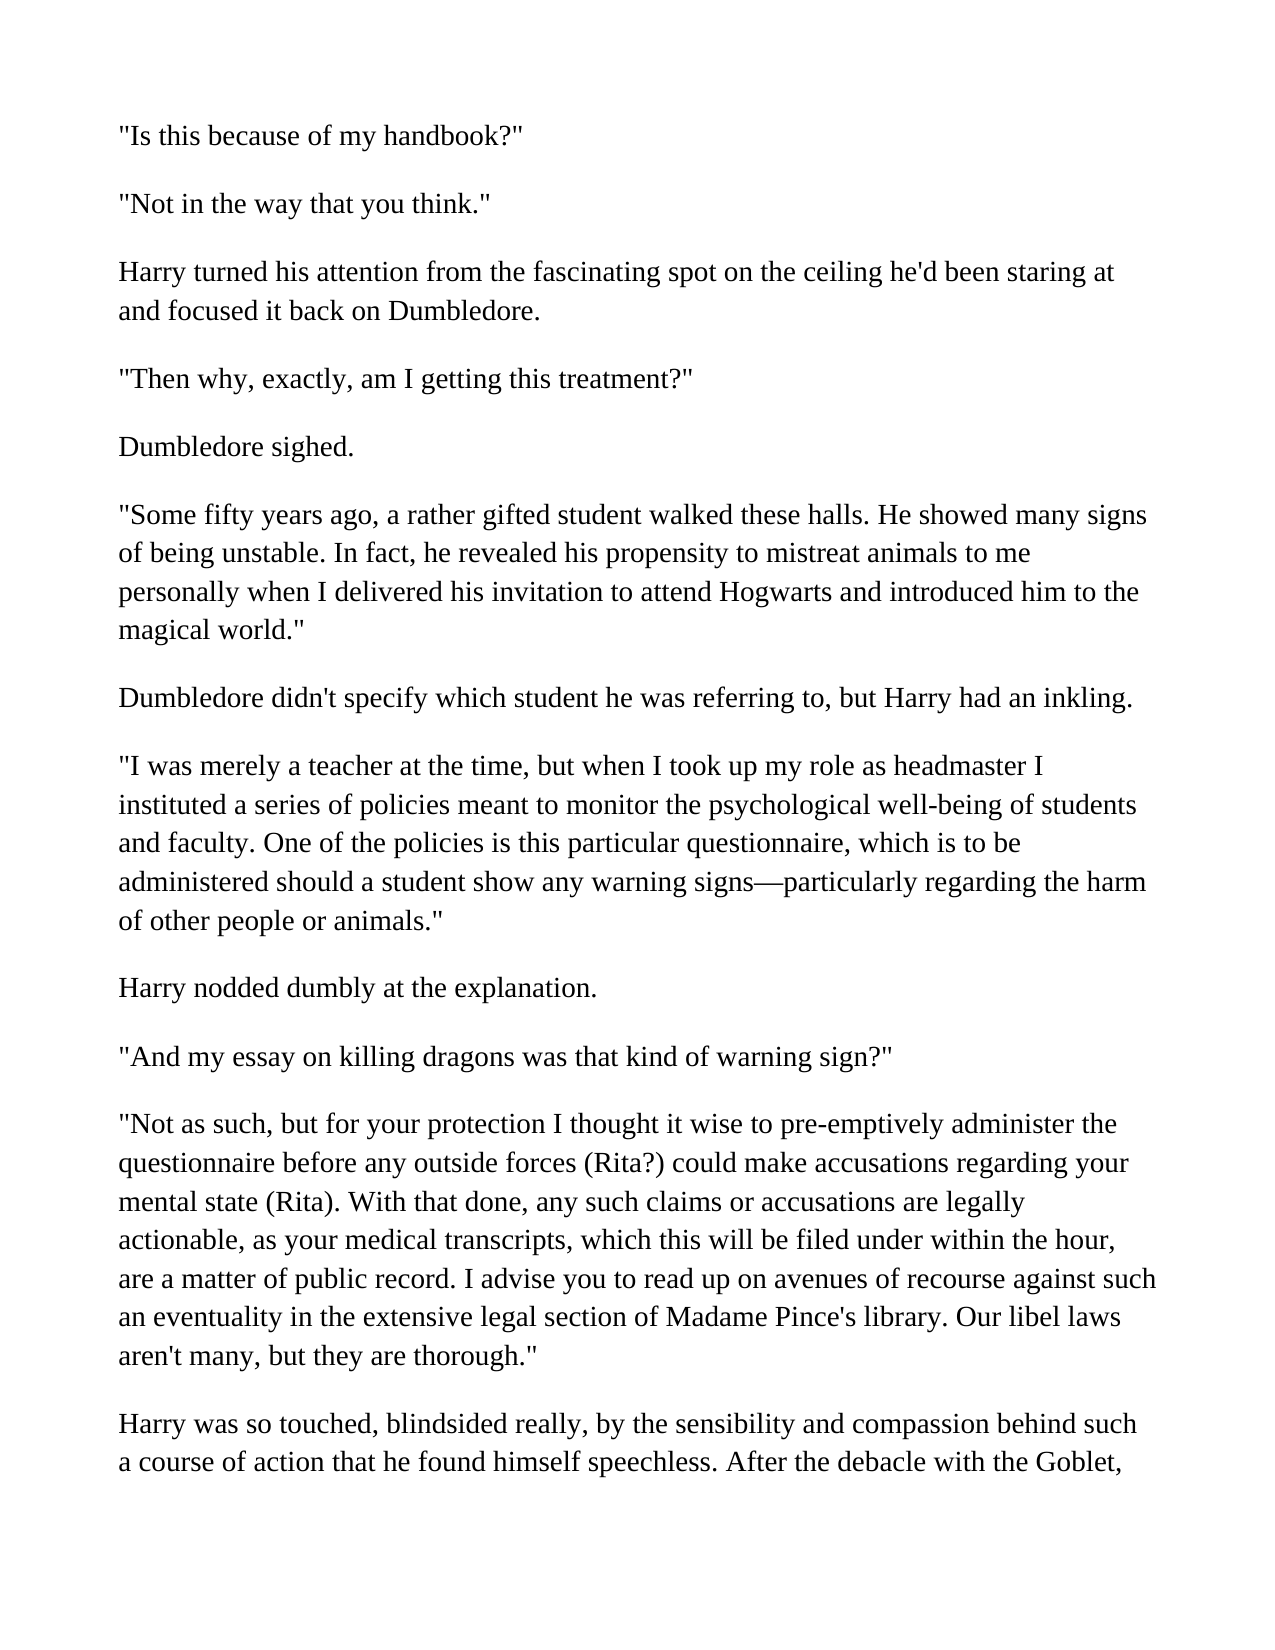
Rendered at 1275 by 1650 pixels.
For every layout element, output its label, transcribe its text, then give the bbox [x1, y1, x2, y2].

text "Not in the way that you think." [118, 186, 1157, 220]
text "And my essay on killing dragons was that kind of warning sign?" [118, 1039, 1157, 1072]
text "Some fifty years ago, a rather gifted student walked these halls. He showed many signs of being unstable. In fact, he revealed his propensity to mistreat animals to me personally when I delivered his invitation to attend Hogwarts and introduced him to the magical world." [118, 497, 1157, 646]
text Dumbledore didn't specify which student he was referring to, but Harry had an inkling. [118, 680, 1157, 714]
text Harry turned his attention from the fascinating spot on the ceiling he'd been staring at and focused it back on Dumbledore. [118, 254, 1157, 326]
text "Not as such, but for your protection I thought it wise to pre-emptively administer the questionnaire before any outside forces (Rita?) could make accusations regarding your mental state (Rita). With that done, any such claims or accusations are legally actionable, as your medical transcripts, which this will be filed under within the hour, are a matter of public record. I advise you to read up on avenues of recourse against such an eventuality in the extensive legal section of Madame Pince's library. Our libel laws aren't many, but they are thorough." [118, 1107, 1157, 1371]
text Harry was so touched, blindsided really, by the sensibility and compassion behind such a course of action that he found himself speechless. After the debacle with the Goblet, [118, 1406, 1157, 1478]
text "I was merely a teacher at the time, but when I took up my role as headmaster I instituted a series of policies meant to monitor the psychological well-being of students and faculty. One of the policies is this particular questionnaire, which is to be administered should a student show any warning signs—particularly regarding the harm of other people or animals." [118, 748, 1157, 936]
text Harry nodded dumbly at the explanation. [118, 971, 1157, 1004]
text "Then why, exactly, am I getting this treatment?" [118, 361, 1157, 394]
text "Is this because of my handbook?" [118, 118, 1157, 152]
text Dumbledore sighed. [118, 429, 1157, 462]
